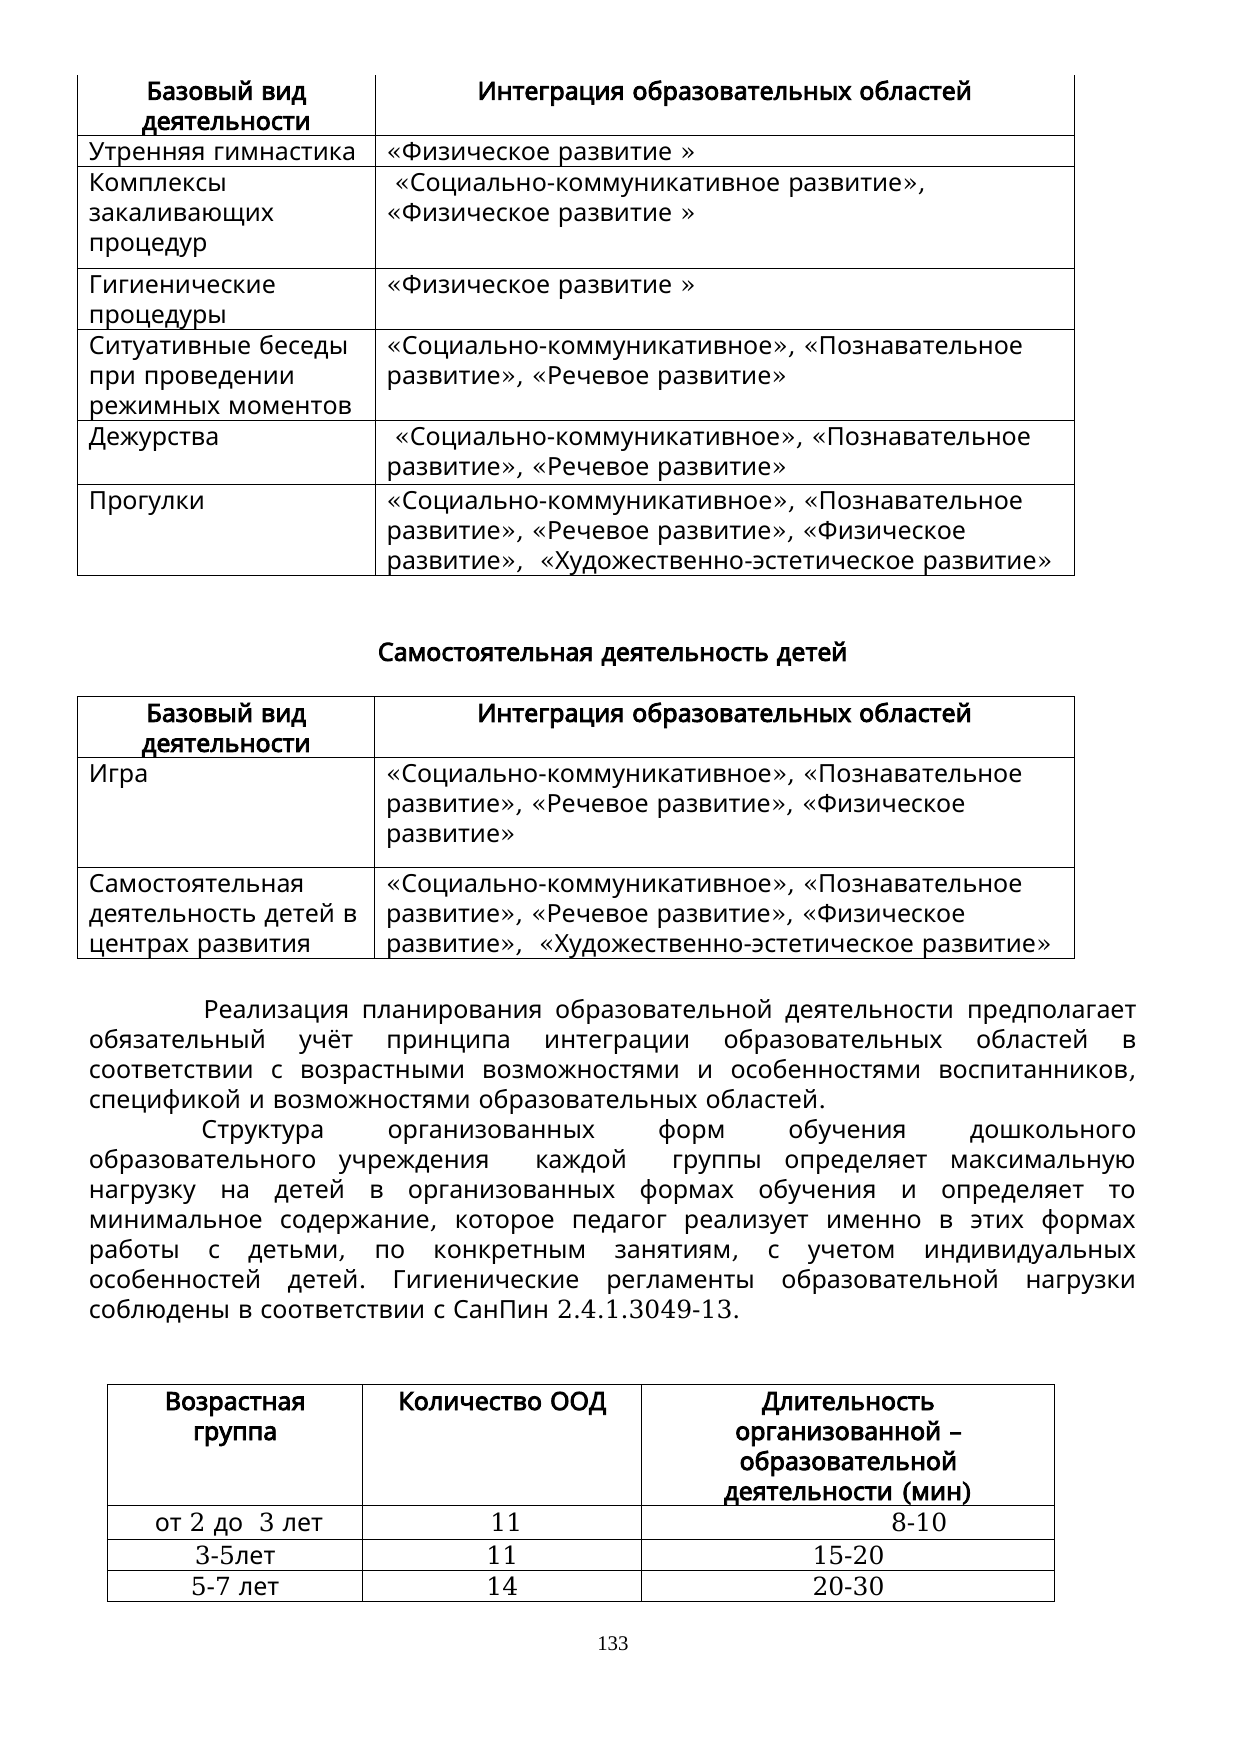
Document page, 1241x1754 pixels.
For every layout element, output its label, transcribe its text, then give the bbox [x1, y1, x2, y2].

text Реализация планирования образовательной деятельности предполагает обязательный учёт принципа интеграции образовательных областей в соответствии с возрастными возможностями и особенностями воспитанников, спецификой и возможностями образовательных областей. [89, 994, 1137, 1114]
table_cell Утренняя гимнастика [78, 136, 375, 166]
table_cell Дежурства [78, 421, 375, 484]
table_cell от 2 до 3 лет [108, 1506, 362, 1539]
text Самостоятельная деятельность детей [89, 636, 1137, 666]
table_cell «Социально-коммуникативное», «Познавательное развитие», «Речевое развитие», «Физическое развитие», «Художественно-эстетическое развитие» [376, 485, 1074, 575]
table_cell «Социально-коммуникативное», «Познавательное развитие», «Речевое развитие» [376, 330, 1074, 420]
table_cell «Социально-коммуникативное», «Познавательное развитие», «Речевое развитие», «Физическое развитие», «Художественно-эстетическое развитие» [375, 868, 1074, 958]
table_header Базовый вид деятельности [78, 75, 375, 135]
table_cell 14 [363, 1571, 641, 1601]
table_cell Прогулки [78, 485, 375, 575]
table_header Длительность организованной –образовательной деятельности (мин) [642, 1385, 1054, 1505]
table_cell «Социально-коммуникативное развитие», «Физическое развитие » [376, 167, 1074, 268]
table_cell Гигиенические процедуры [78, 269, 375, 329]
table_cell 15-20 [642, 1540, 1054, 1570]
table_cell 8-10 [642, 1506, 1054, 1539]
table_cell «Социально-коммуникативное», «Познавательное развитие», «Речевое развитие», «Физическое развитие» [375, 758, 1074, 867]
table_cell 3-5лет [108, 1540, 362, 1570]
table_header Количество ООД [363, 1385, 641, 1505]
table_cell «Физическое развитие » [376, 136, 1074, 166]
table_header Возрастная группа [108, 1385, 362, 1505]
table_cell «Физическое развитие » [376, 269, 1074, 329]
table_cell 20-30 [642, 1571, 1054, 1601]
table_cell 5-7 лет [108, 1571, 362, 1601]
table_header Интеграция образовательных областей [375, 697, 1074, 757]
table_cell 11 [363, 1540, 641, 1570]
table_cell Игра [78, 758, 374, 867]
table_cell Самостоятельная деятельность детей в центрах развития [78, 868, 374, 958]
table_cell Комплексы закаливающих процедур [78, 167, 375, 268]
text Структура организованных форм обучения дошкольного образовательного учреждения каждой группы определяет максимальную нагрузку на детей в организованных формах обучения и определяет то минимальное содержание, которое педагог реализует именно в этих формах работы с детьми, по конкретным занятиям, с учетом индивидуальных особенностей детей. Гигиенические регламенты образовательной нагрузки соблюдены в соответствии с СанПин 2.4.1.3049-13. [89, 1114, 1137, 1324]
table_cell 11 [363, 1506, 641, 1539]
table_header Базовый вид деятельности [78, 697, 374, 757]
table_header Интеграция образовательных областей [376, 75, 1074, 135]
table_cell Ситуативные беседы при проведении режимных моментов [78, 330, 375, 420]
table_cell «Социально-коммуникативное», «Познавательное развитие», «Речевое развитие» [376, 421, 1074, 484]
